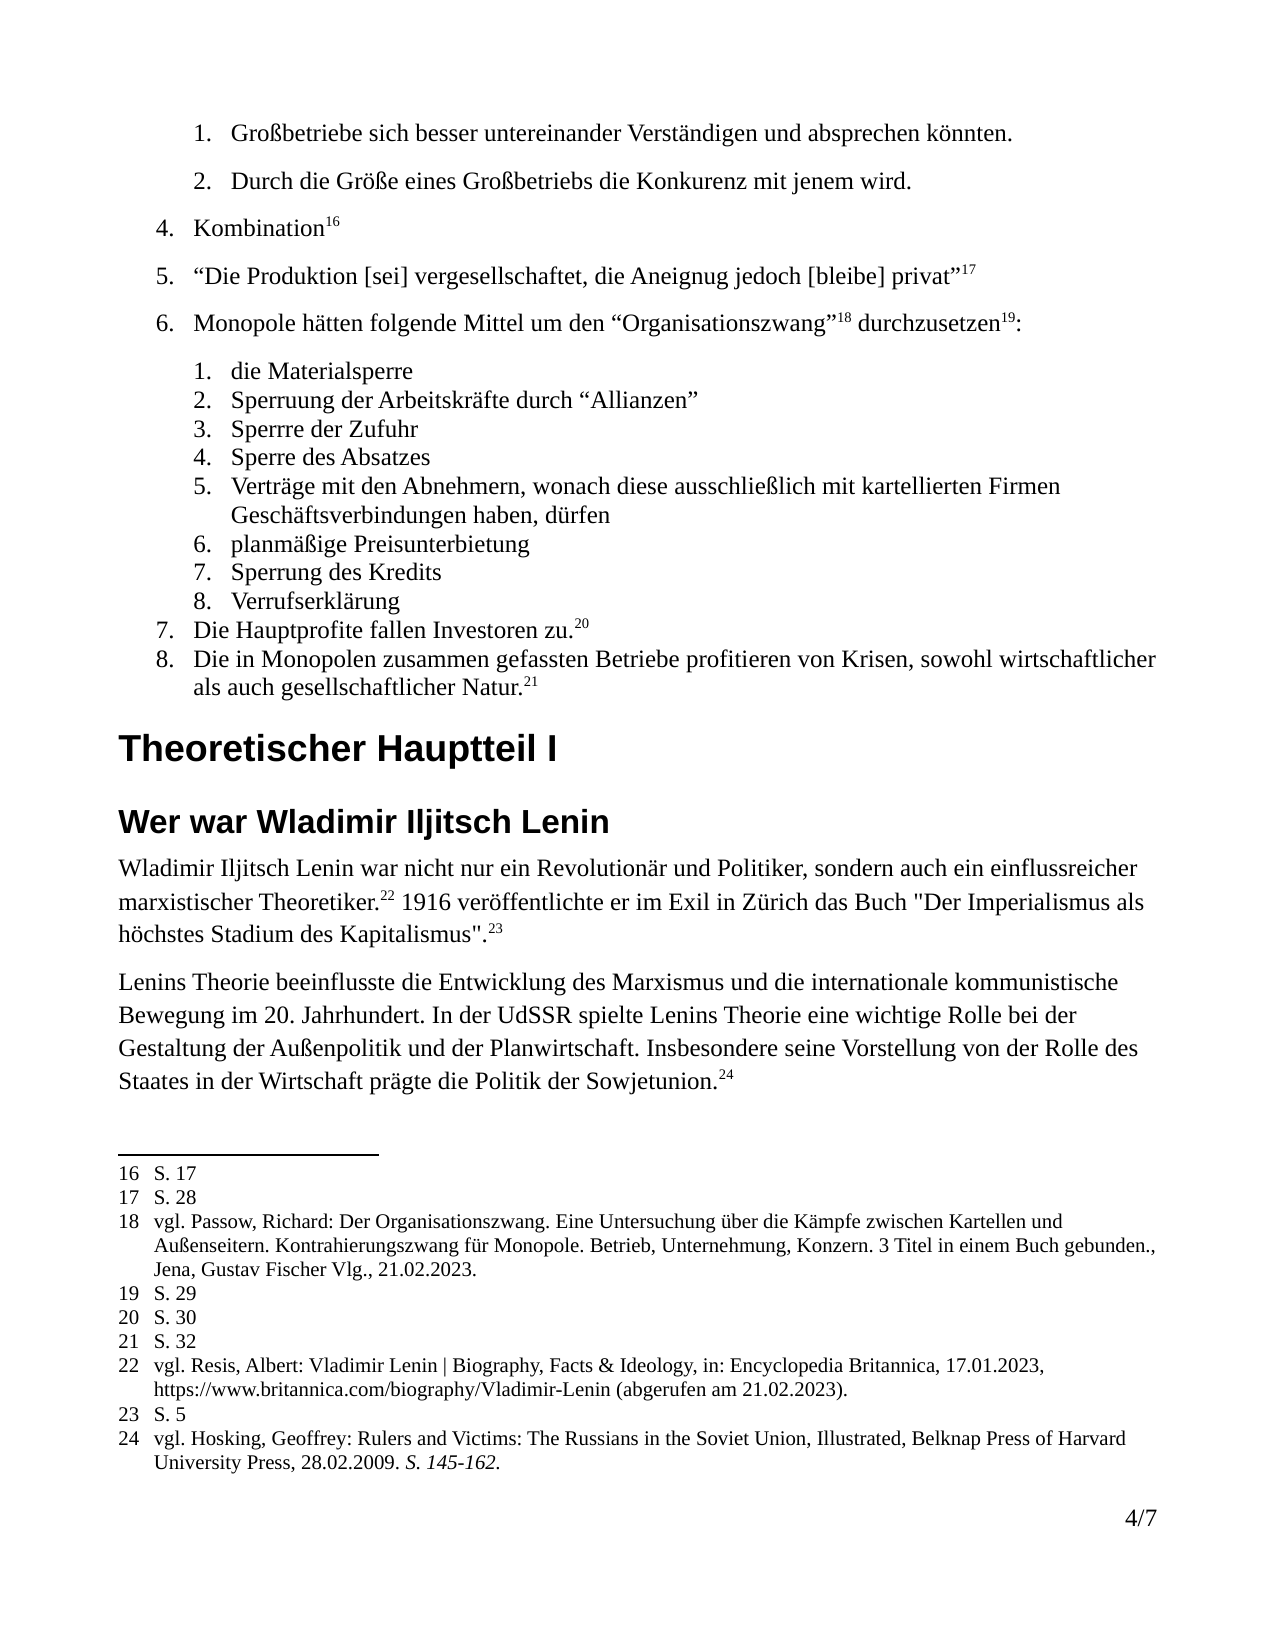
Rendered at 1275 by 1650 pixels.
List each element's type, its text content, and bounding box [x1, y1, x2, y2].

list Kombination [156, 213, 1157, 242]
list S. 32 [118, 1329, 1157, 1353]
subtitle Wer war Wladimir Iljitsch Lenin [118, 803, 1157, 841]
list S. 28 [118, 1185, 1157, 1209]
subtitle Theoretischer Hauptteil I [118, 726, 1157, 769]
list Sperrre der Zufuhr [193, 414, 1157, 442]
list planmäßige Preisunterbietung [193, 529, 1157, 557]
text vgl. Hosking, Geoffrey: Rulers and Victims: The Russians in the Soviet Union, Illustrated, Belknap Press of Harvard University Press, 28.02.2009. S. 145-162. [118, 1426, 1157, 1474]
list Monopole hätten folgende Mittel um den “Organisationszwang” durchzusetzen: [156, 308, 1157, 337]
list Die Hauptprofite fallen Investoren zu. [156, 615, 1157, 644]
list “Die Produktion [sei] vergesellschaftet, die Aneignug jedoch [bleibe] privat” [156, 261, 1157, 290]
list Sperre des Absatzes [193, 442, 1157, 471]
list Großbetriebe sich besser untereinander Verständigen und absprechen könnten. [193, 118, 1157, 147]
list Durch die Größe eines Großbetriebs die Konkurenz mit jenem wird. [193, 166, 1157, 194]
list die Materialsperre [193, 356, 1157, 385]
text Lenins Theorie beeinflusste die Entwicklung des Marxismus und die internationale kommunistische Bewegung im 20. Jahrhundert. In der UdSSR spielte Lenins Theorie eine wichtige Rolle bei der Gestaltung der Außenpolitik und der Planwirtschaft. Insbesondere seine Vorstellung von der Rolle des Staates in der Wirtschaft prägte die Politik der Sowjetunion. [118, 967, 1157, 1095]
list S. 17 [118, 1161, 1157, 1185]
list Verträge mit den Abnehmern, wonach diese ausschließlich mit kartellierten Firmen Geschäftsverbindungen haben, dürfen [193, 471, 1157, 529]
text vgl. Resis, Albert: Vladimir Lenin | Biography, Facts & Ideology, in: Encyclopedia Britannica, 17.01.2023, https://www.britannica.com/biography/Vladimir-Lenin (abgerufen am 21.02.2023). [118, 1353, 1157, 1401]
list Sperruung der Arbeitskräfte durch “Allianzen” [193, 385, 1157, 414]
list vgl. Passow, Richard: Der Organisationszwang. Eine Untersuchung über die Kämpfe zwischen Kartellen und Außenseitern. Kontrahierungszwang für Monopole. Betrieb, Unternehmung, Konzern. 3 Titel in einem Buch gebunden., Jena, Gustav Fischer Vlg., 21.02.2023. [118, 1209, 1157, 1281]
list S. 30 [118, 1305, 1157, 1329]
list Die in Monopolen zusammen gefassten Betriebe profitieren von Krisen, sowohl wirtschaftlicher als auch gesellschaftlicher Natur. [156, 644, 1157, 701]
text Wladimir Iljitsch Lenin war nicht nur ein Revolutionär und Politiker, sondern auch ein einflussreicher marxistischer Theoretiker. 1916 veröffentlichte er im Exil in Zürich das Buch "Der Imperialismus als höchstes Stadium des Kapitalismus". [118, 853, 1157, 948]
text S. 5 [118, 1401, 1157, 1426]
list Verrufserklärung [193, 586, 1157, 615]
list Sperrung des Kredits [193, 557, 1157, 586]
list S. 29 [118, 1281, 1157, 1305]
